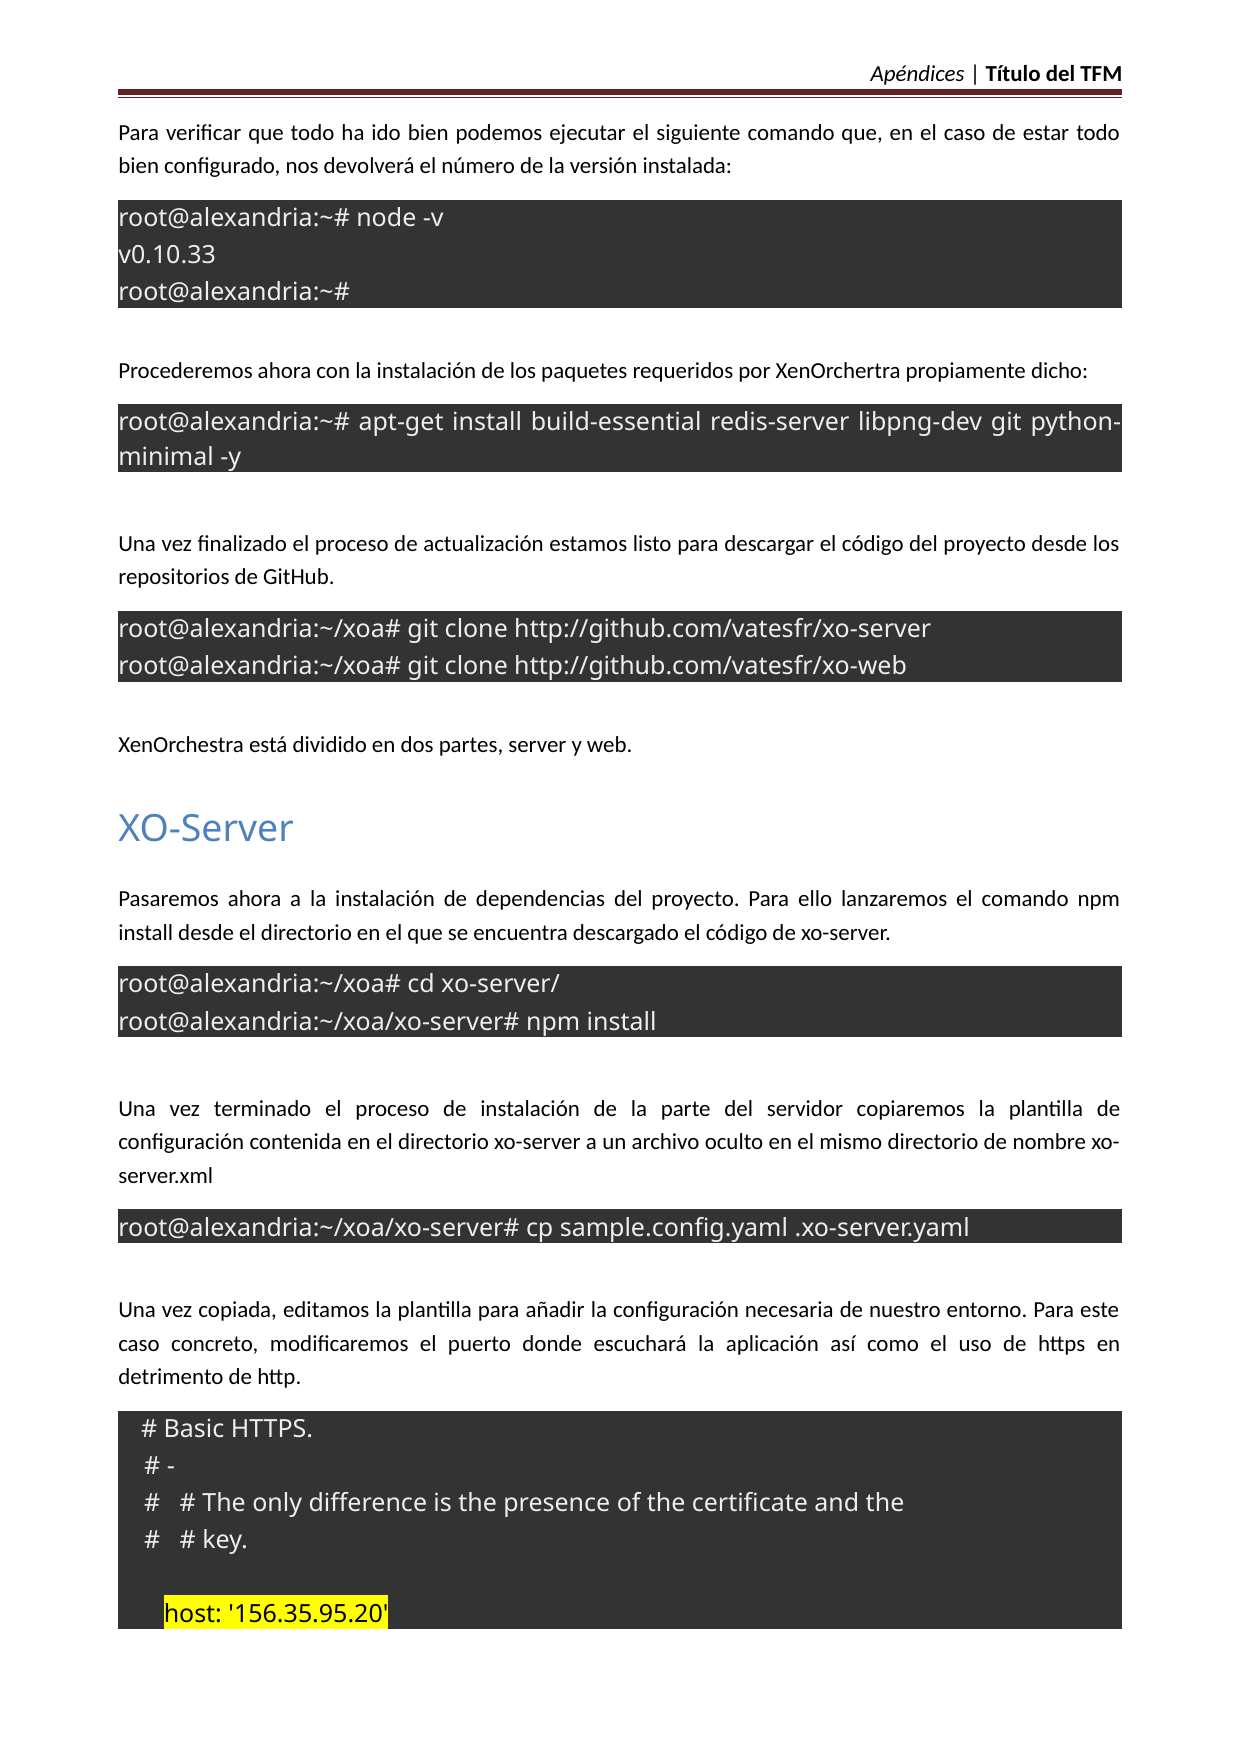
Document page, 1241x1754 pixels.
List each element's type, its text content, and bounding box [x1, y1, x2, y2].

text Para verificar que todo ha ido bien podemos ejecutar el siguiente comando que, en el caso de estar todo bien configurado, nos devolverá el número de la versión instalada: [118, 118, 1122, 180]
text root@alexandria:~/xoa/xo-server# cp sample.config.yaml .xo-server.yaml [118, 1209, 1122, 1243]
text # # key. [118, 1521, 1122, 1556]
text root@alexandria:~/xoa/xo-server# npm install [118, 1003, 1122, 1037]
text root@alexandria:~/xoa# git clone http://github.com/vatesfr/xo-server [118, 611, 1122, 645]
text root@alexandria:~# [118, 274, 1122, 308]
text root@alexandria:~# node -v [118, 200, 1122, 234]
text Una vez finalizado el proceso de actualización estamos listo para descargar el código del proyecto desde los repositorios de GitHub. [118, 529, 1122, 591]
text host: '156.35.95.20' [118, 1595, 1122, 1629]
text root@alexandria:~# apt-get install build-essential redis-server libpng-dev git python-minimal -y [118, 404, 1122, 472]
text Una vez terminado el proceso de instalación de la parte del servidor copiaremos la plantilla de configuración contenida en el directorio xo-server a un archivo oculto en el mismo directorio de nombre xo-server.xml [118, 1094, 1122, 1189]
text Una vez copiada, editamos la plantilla para añadir la configuración necesaria de nuestro entorno. Para este caso concreto, modificaremos el puerto donde escuchará la aplicación así como el uso de https en detrimento de http. [118, 1295, 1122, 1390]
text v0.10.33 [118, 237, 1122, 271]
subtitle XO-Server [118, 801, 1122, 852]
text root@alexandria:~/xoa# git clone http://github.com/vatesfr/xo-web [118, 648, 1122, 682]
text # - [118, 1447, 1122, 1482]
text XenOrchestra está dividido en dos partes, server y web. [118, 730, 1122, 758]
text Procederemos ahora con la instalación de los paquetes requeridos por XenOrchertra propiamente dicho: [118, 356, 1122, 384]
text Pasaremos ahora a la instalación de dependencias del proyecto. Para ello lanzaremos el comando npm install desde el directorio en el que se encuentra descargado el código de xo-server. [118, 884, 1122, 946]
text # Basic HTTPS. [118, 1411, 1122, 1444]
text root@alexandria:~/xoa# cd xo-server/ [118, 966, 1122, 1000]
text # # The only difference is the presence of the certificate and the [118, 1484, 1122, 1518]
